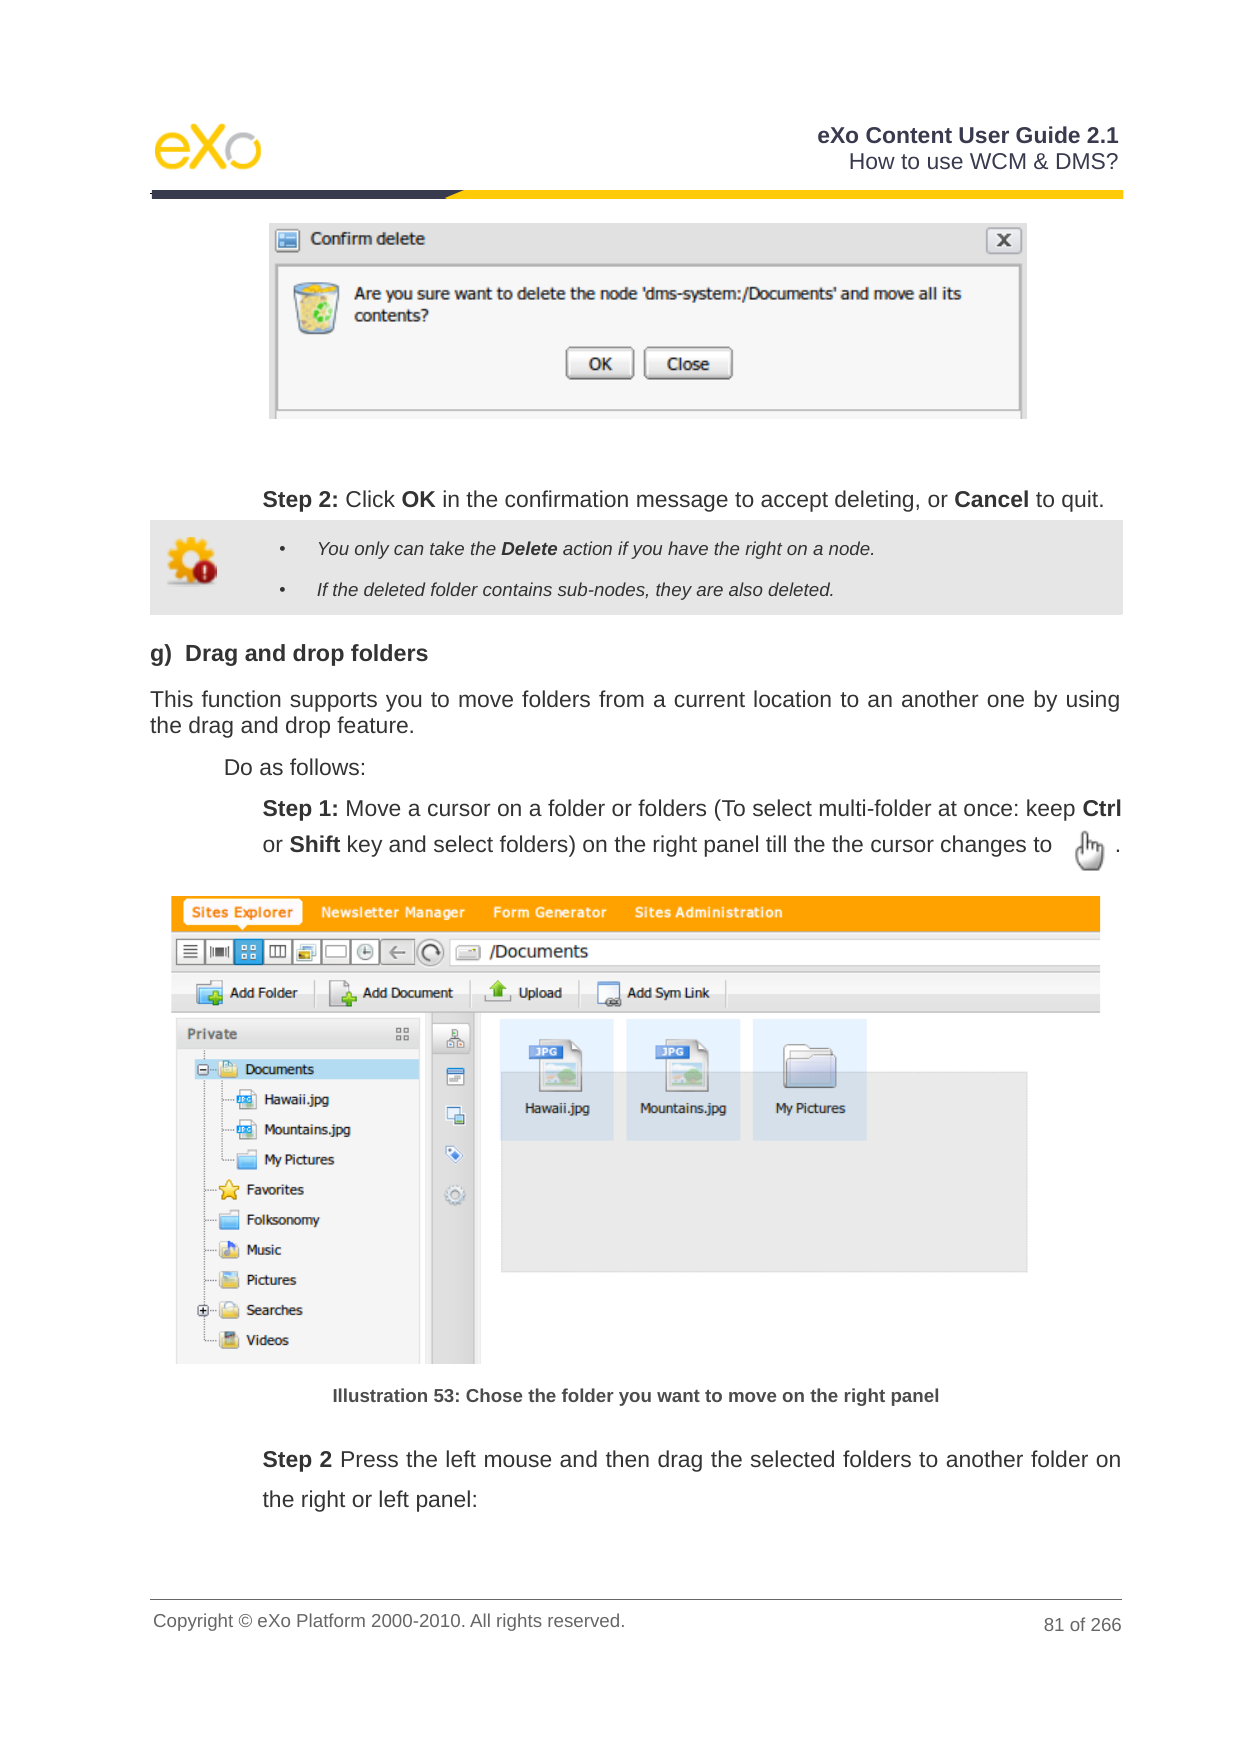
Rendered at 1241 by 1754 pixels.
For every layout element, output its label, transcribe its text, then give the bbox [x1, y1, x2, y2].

list Illustration 53: Chose the folder you want to move on the right panel [162, 1364, 1110, 1407]
list Step 2: Click OK in the confirmation message to accept deleting, or Cancel to quit. [225, 486, 1122, 513]
picture [167, 537, 217, 587]
picture [1066, 828, 1108, 876]
table_header You only can take the Delete action if you have the right on a node. If the deleted folder contains sub-nodes, they are also deleted. [237, 521, 1122, 614]
picture [269, 223, 1027, 419]
list Step 2 Press the left mouse and then drag the selected folders to another folder on the right or left panel: [162, 1364, 1122, 1512]
picture [155, 123, 262, 170]
picture [171, 896, 1101, 1364]
text Do as follows: [223, 754, 1122, 780]
table_header [151, 521, 236, 614]
list Step 1: Move a cursor on a folder or folders (To select multi-folder at once: keep Ctrl or Shift key and select folders) on the right panel till the the cursor changes to . [225, 795, 1122, 883]
subtitle Drag and drop folders [150, 639, 1122, 666]
text This function supports you to move folders from a current location to an another one by using the drag and drop feature. [150, 686, 1122, 739]
picture [151, 190, 1124, 199]
